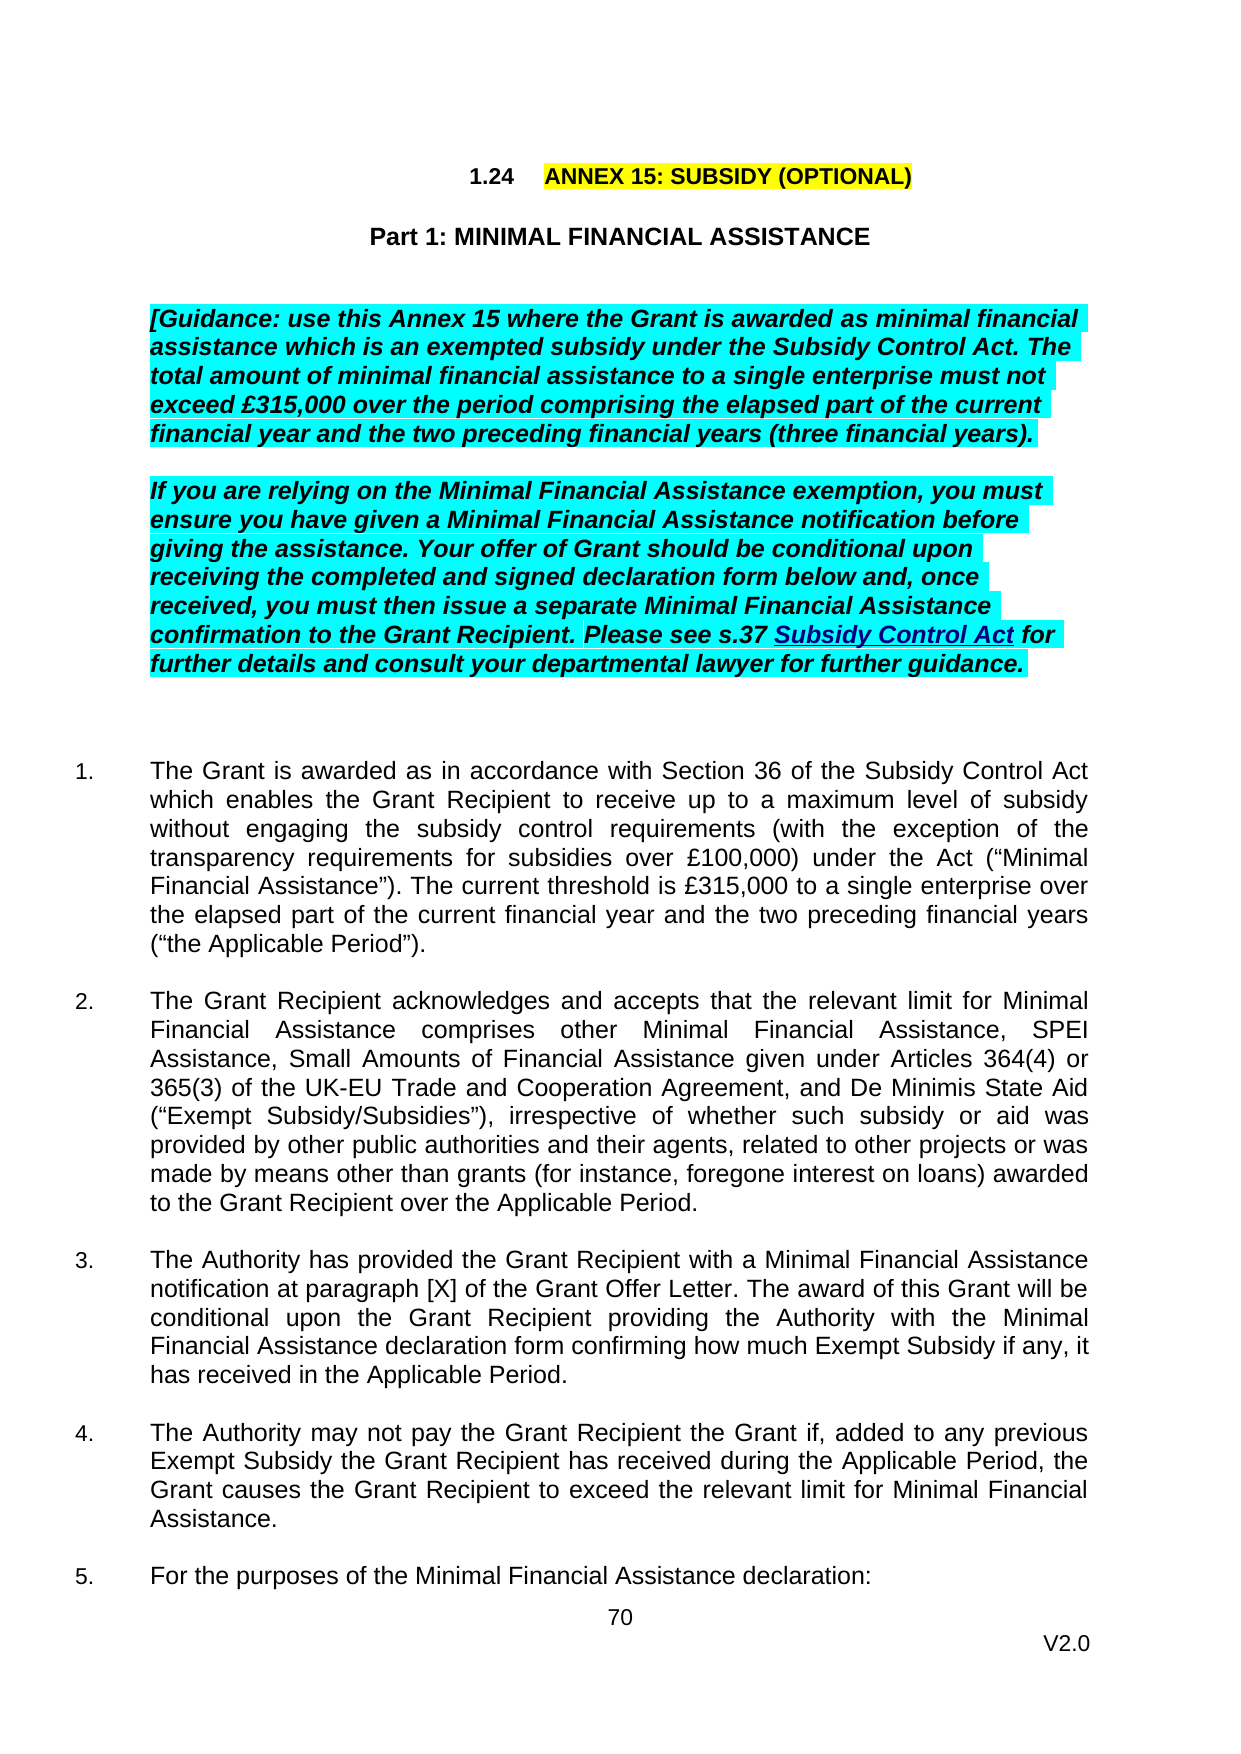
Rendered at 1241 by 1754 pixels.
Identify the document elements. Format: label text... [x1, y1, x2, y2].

subtitle ANNEX 15: SUBSIDY (OPTIONAL) [291, 163, 1090, 189]
text Part 1: MINIMAL FINANCIAL ASSISTANCE [150, 222, 1090, 251]
list For the purposes of the Minimal Financial Assistance declaration: [75, 1561, 1090, 1590]
text If you are relying on the Minimal Financial Assistance exemption, you must ensure you have given a Minimal Financial Assistance notification before giving the assistance. Your offer of Grant should be conditional upon receiving the completed and signed declaration form below and, once received, you must then issue a separate Minimal Financial Assistance confirmation to the Grant Recipient. Please see s.37 Subsidy Control Act for further details and consult your departmental lawyer for further guidance. [150, 476, 1090, 677]
text [Guidance: use this Annex 15 where the Grant is awarded as minimal financial assistance which is an exempted subsidy under the Subsidy Control Act. The total amount of minimal financial assistance to a single enterprise must not exceed £315,000 over the period comprising the elapsed part of the current financial year and the two preceding financial years (three financial years). [150, 303, 1090, 447]
list The Authority has provided the Grant Recipient with a Minimal Financial Assistance notification at paragraph [X] of the Grant Offer Letter. The award of this Grant will be conditional upon the Grant Recipient providing the Authority with the Minimal Financial Assistance declaration form confirming how much Exempt Subsidy if any, it has received in the Applicable Period. [75, 1245, 1090, 1389]
list The Grant Recipient acknowledges and accepts that the relevant limit for Minimal Financial Assistance comprises other Minimal Financial Assistance, SPEI Assistance, Small Amounts of Financial Assistance given under Articles 364(4) or 365(3) of the UK-EU Trade and Cooperation Agreement, and De Minimis State Aid (“Exempt Subsidy/Subsidies”), irrespective of whether such subsidy or aid was provided by other public authorities and their agents, related to other projects or was made by means other than grants (for instance, foregone interest on loans) awarded to the Grant Recipient over the Applicable Period. [75, 986, 1090, 1216]
list The Authority may not pay the Grant Recipient the Grant if, added to any previous Exempt Subsidy the Grant Recipient has received during the Applicable Period, the Grant causes the Grant Recipient to exceed the relevant limit for Minimal Financial Assistance. [75, 1418, 1090, 1533]
list The Grant is awarded as in accordance with Section 36 of the Subsidy Control Act which enables the Grant Recipient to receive up to a maximum level of subsidy without engaging the subsidy control requirements (with the exception of the transparency requirements for subsidies over £100,000) under the Act (“Minimal Financial Assistance”). The current threshold is £315,000 to a single enterprise over the elapsed part of the current financial year and the two preceding financial years (“the Applicable Period”). [75, 756, 1090, 958]
